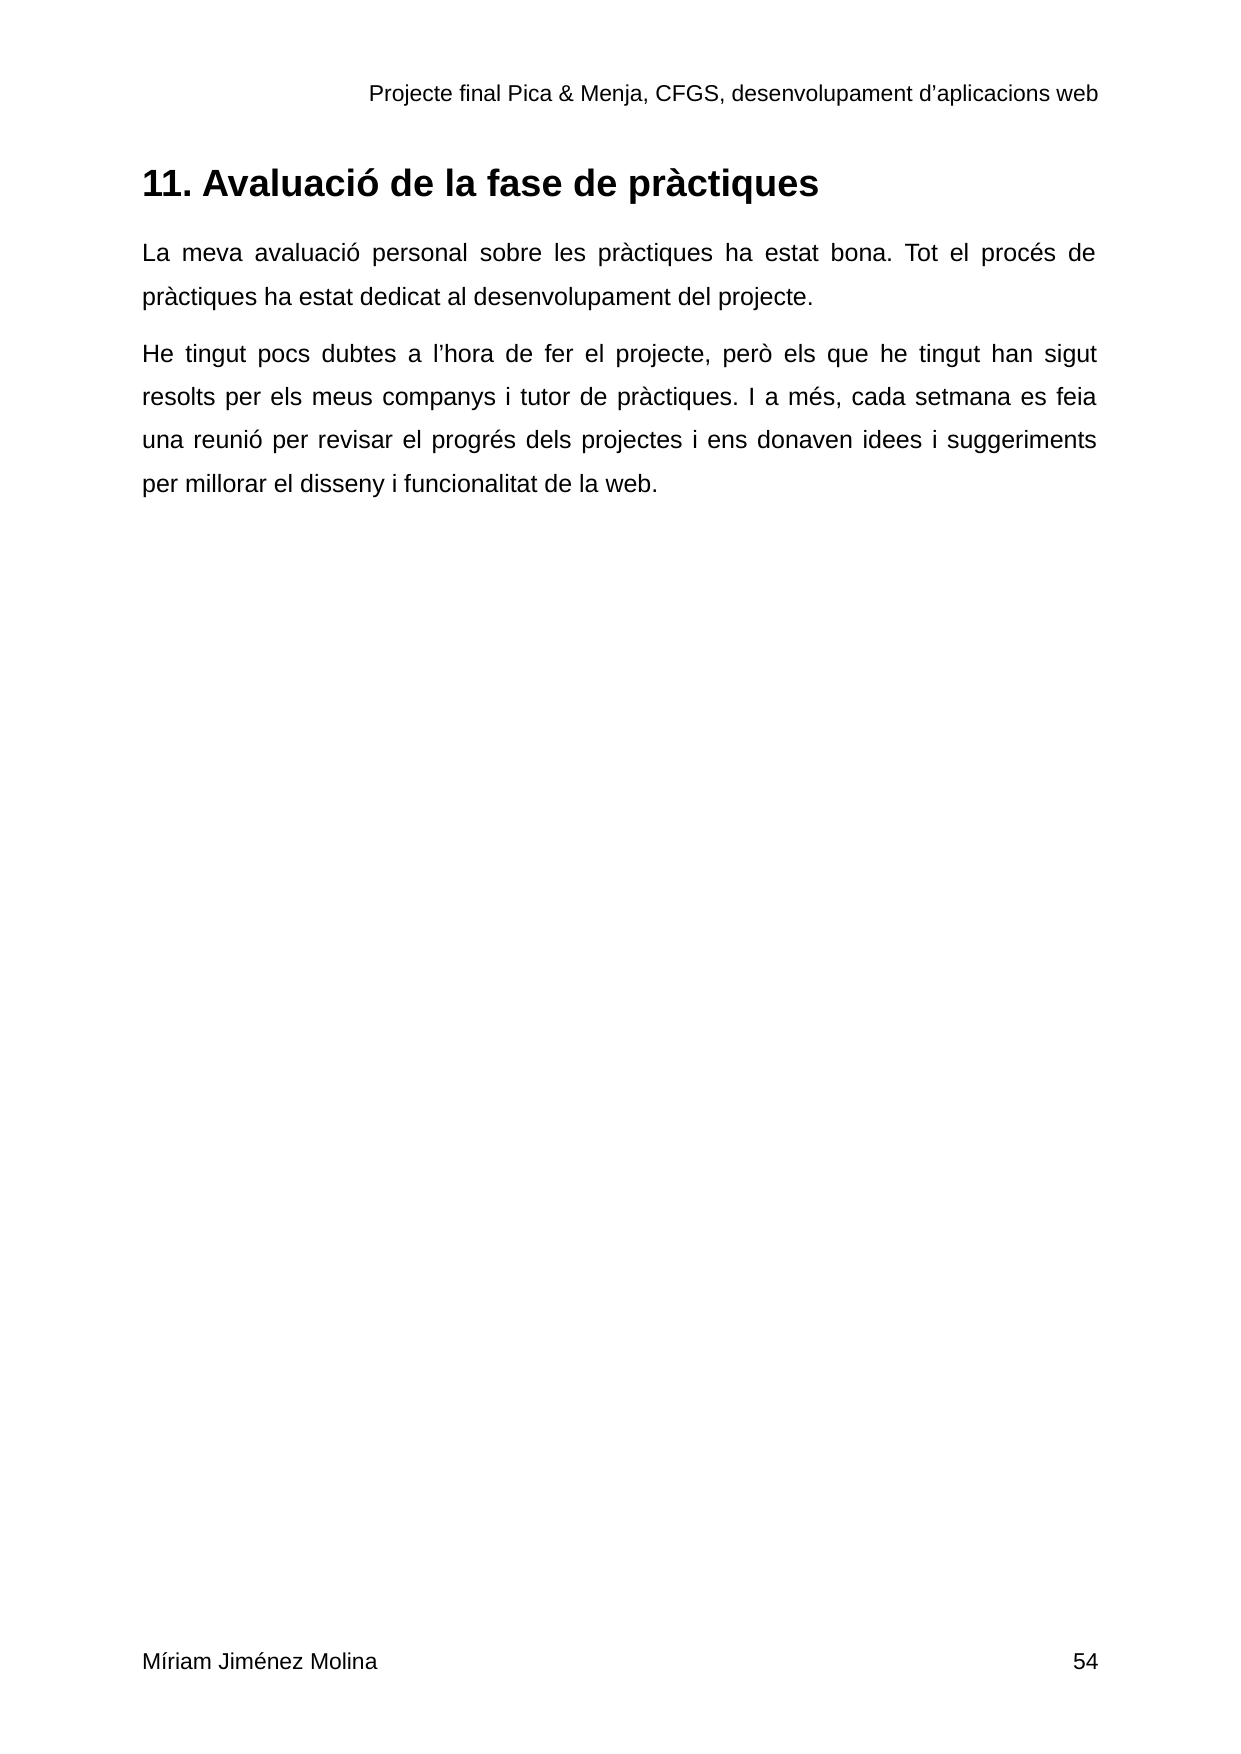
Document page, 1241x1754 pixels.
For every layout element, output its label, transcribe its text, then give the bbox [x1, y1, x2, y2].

text La meva avaluació personal sobre les pràctiques ha estat bona. Tot el procés de pràctiques ha estat dedicat al desenvolupament del projecte. [142, 238, 1098, 310]
text He tingut pocs dubtes a l’hora de fer el projecte, però els que he tingut han sigut resolts per els meus companys i tutor de pràctiques. I a més, cada setmana es feia una reunió per revisar el progrés dels projectes i ens donaven idees i suggeriments per millorar el disseny i funcionalitat de la web. [142, 339, 1098, 497]
subtitle 11. Avaluació de la fase de pràctiques [142, 161, 1098, 204]
